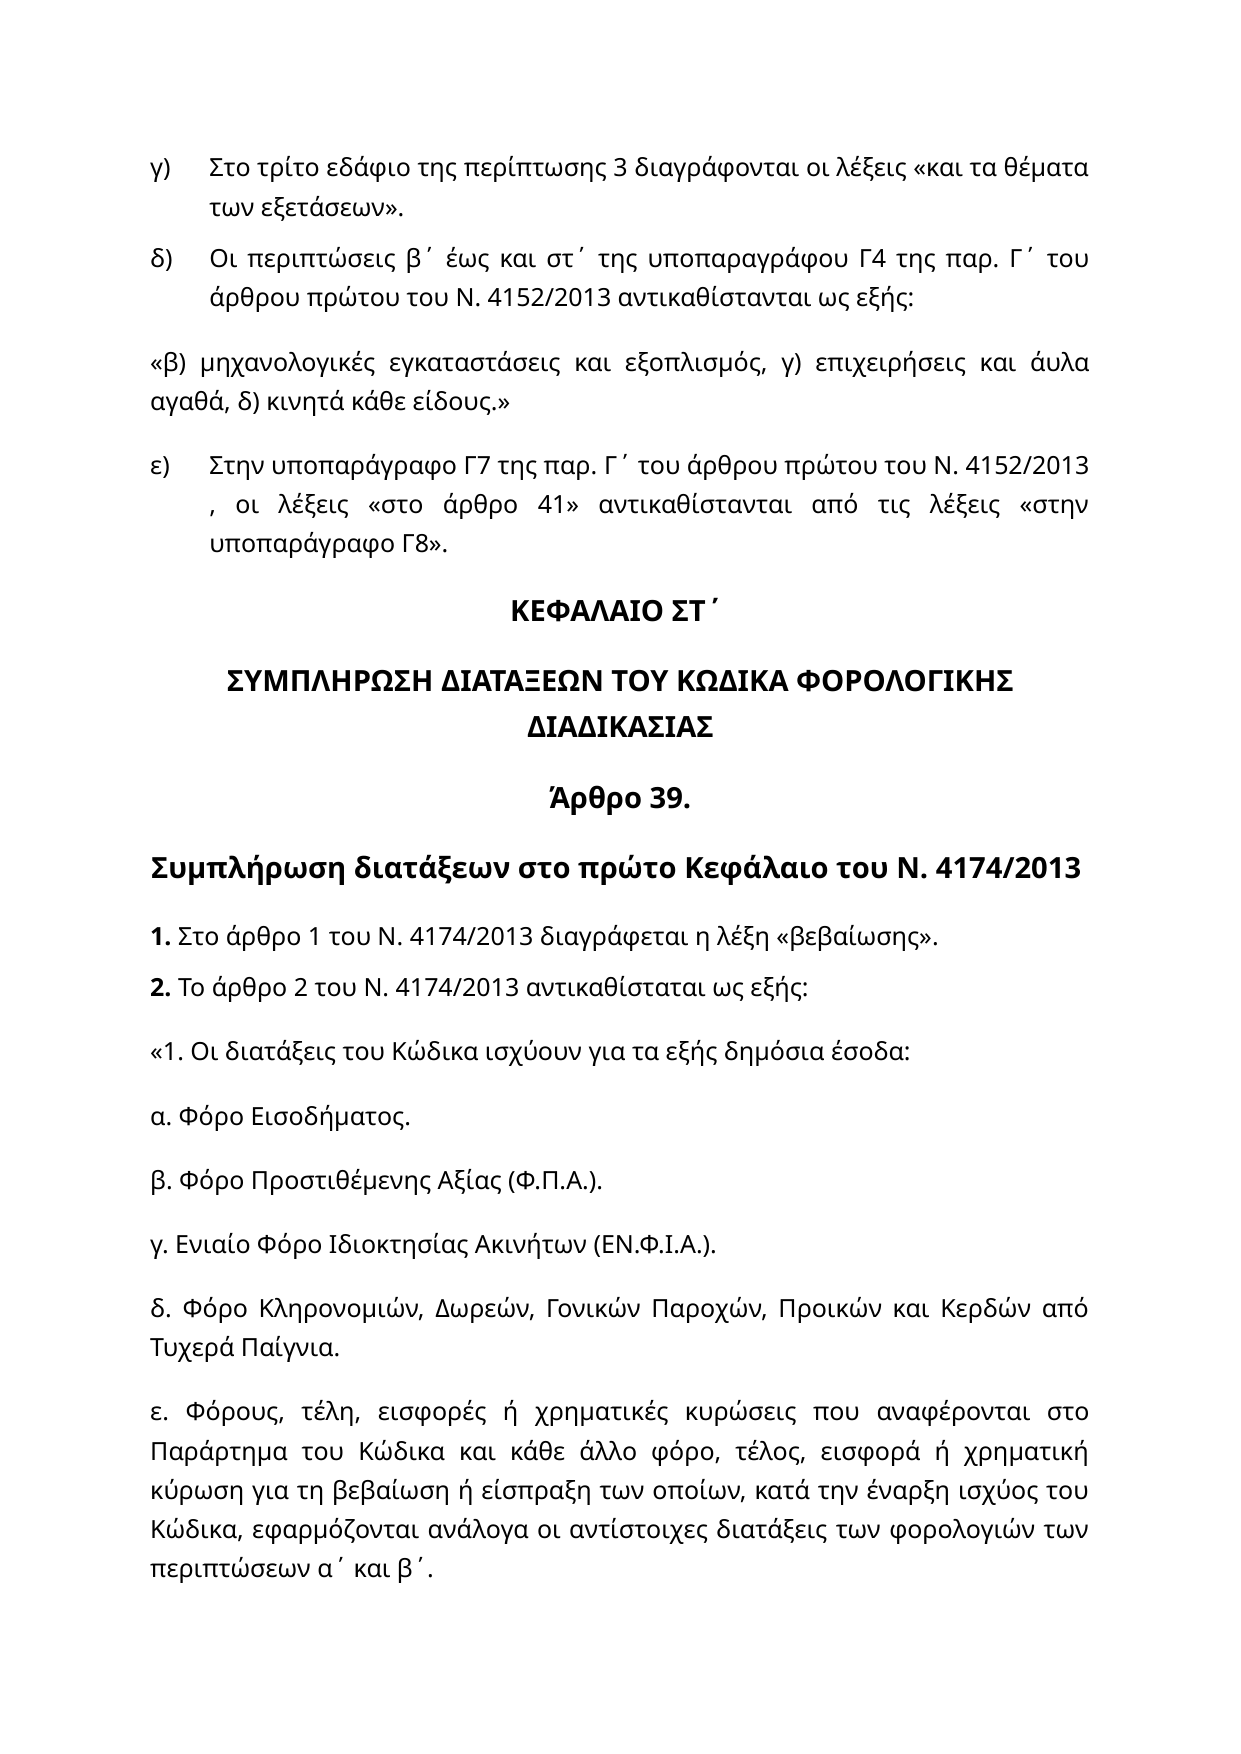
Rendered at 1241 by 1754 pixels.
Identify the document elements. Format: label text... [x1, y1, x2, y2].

text 2. Το άρθρο 2 του Ν. 4174/2013 αντικαθίσταται ως εξής: [150, 970, 1090, 1004]
subtitle Άρθρο 39. [150, 777, 1090, 817]
list γ) Στο τρίτο εδάφιο της περίπτωσης 3 διαγράφονται οι λέξεις «και τα θέματα των εξετάσεων». [150, 150, 1090, 223]
list ε) Στην υποπαράγραφο Γ7 της παρ. Γ΄ του άρθρου πρώτου του Ν. 4152/2013 , οι λέξεις «στο άρθρο 41» αντικαθίστανται από τις λέξεις «στην υποπαράγραφο Γ8». [150, 447, 1090, 560]
subtitle Συμπλήρωση διατάξεων στο πρώτο Κεφάλαιο του Ν. 4174/2013 [150, 847, 1090, 887]
text β. Φόρο Προστιθέμενης Αξίας (Φ.Π.Α.). [150, 1162, 1090, 1196]
text «β) μηχανολογικές εγκαταστάσεις και εξοπλισμός, γ) επιχειρήσεις και άυλα αγαθά, δ) κινητά κάθε είδους.» [150, 344, 1090, 417]
text ε. Φόρους, τέλη, εισφορές ή χρηματικές κυρώσεις που αναφέρονται στο Παράρτημα του Κώδικα και κάθε άλλο φόρο, τέλος, εισφορά ή χρηματική κύρωση για τη βεβαίωση ή είσπραξη των οποίων, κατά την έναρξη ισχύος του Κώδικα, εφαρμόζονται ανάλογα οι αντίστοιχες διατάξεις των φορολογιών των περιπτώσεων α΄ και β΄. [150, 1394, 1090, 1585]
text «1. Οι διατάξεις του Κώδικα ισχύουν για τα εξής δημόσια έσοδα: [150, 1034, 1090, 1068]
subtitle ΚΕΦΑΛΑΙΟ ΣΤ΄ [150, 590, 1090, 630]
list δ) Οι περιπτώσεις β΄ έως και στ΄ της υποπαραγράφου Γ4 της παρ. Γ΄ του άρθρου πρώτου του Ν. 4152/2013 αντικαθίστανται ως εξής: [150, 241, 1090, 314]
text γ. Ενιαίο Φόρο Ιδιοκτησίας Ακινήτων (ΕΝ.Φ.Ι.Α.). [150, 1226, 1090, 1261]
text 1. Στο άρθρο 1 του Ν. 4174/2013 διαγράφεται η λέξη «βεβαίωσης». [150, 918, 1090, 952]
text α. Φόρο Εισοδήματος. [150, 1098, 1090, 1132]
subtitle ΣΥΜΠΛΗΡΩΣΗ ΔΙΑΤΑΞΕΩΝ ΤΟΥ ΚΩΔΙΚΑ ΦΟΡΟΛΟΓΙΚΗΣ ΔΙΑΔΙΚΑΣΙΑΣ [150, 661, 1090, 746]
text δ. Φόρο Κληρονομιών, Δωρεών, Γονικών Παροχών, Προικών και Κερδών από Τυχερά Παίγνια. [150, 1291, 1090, 1364]
